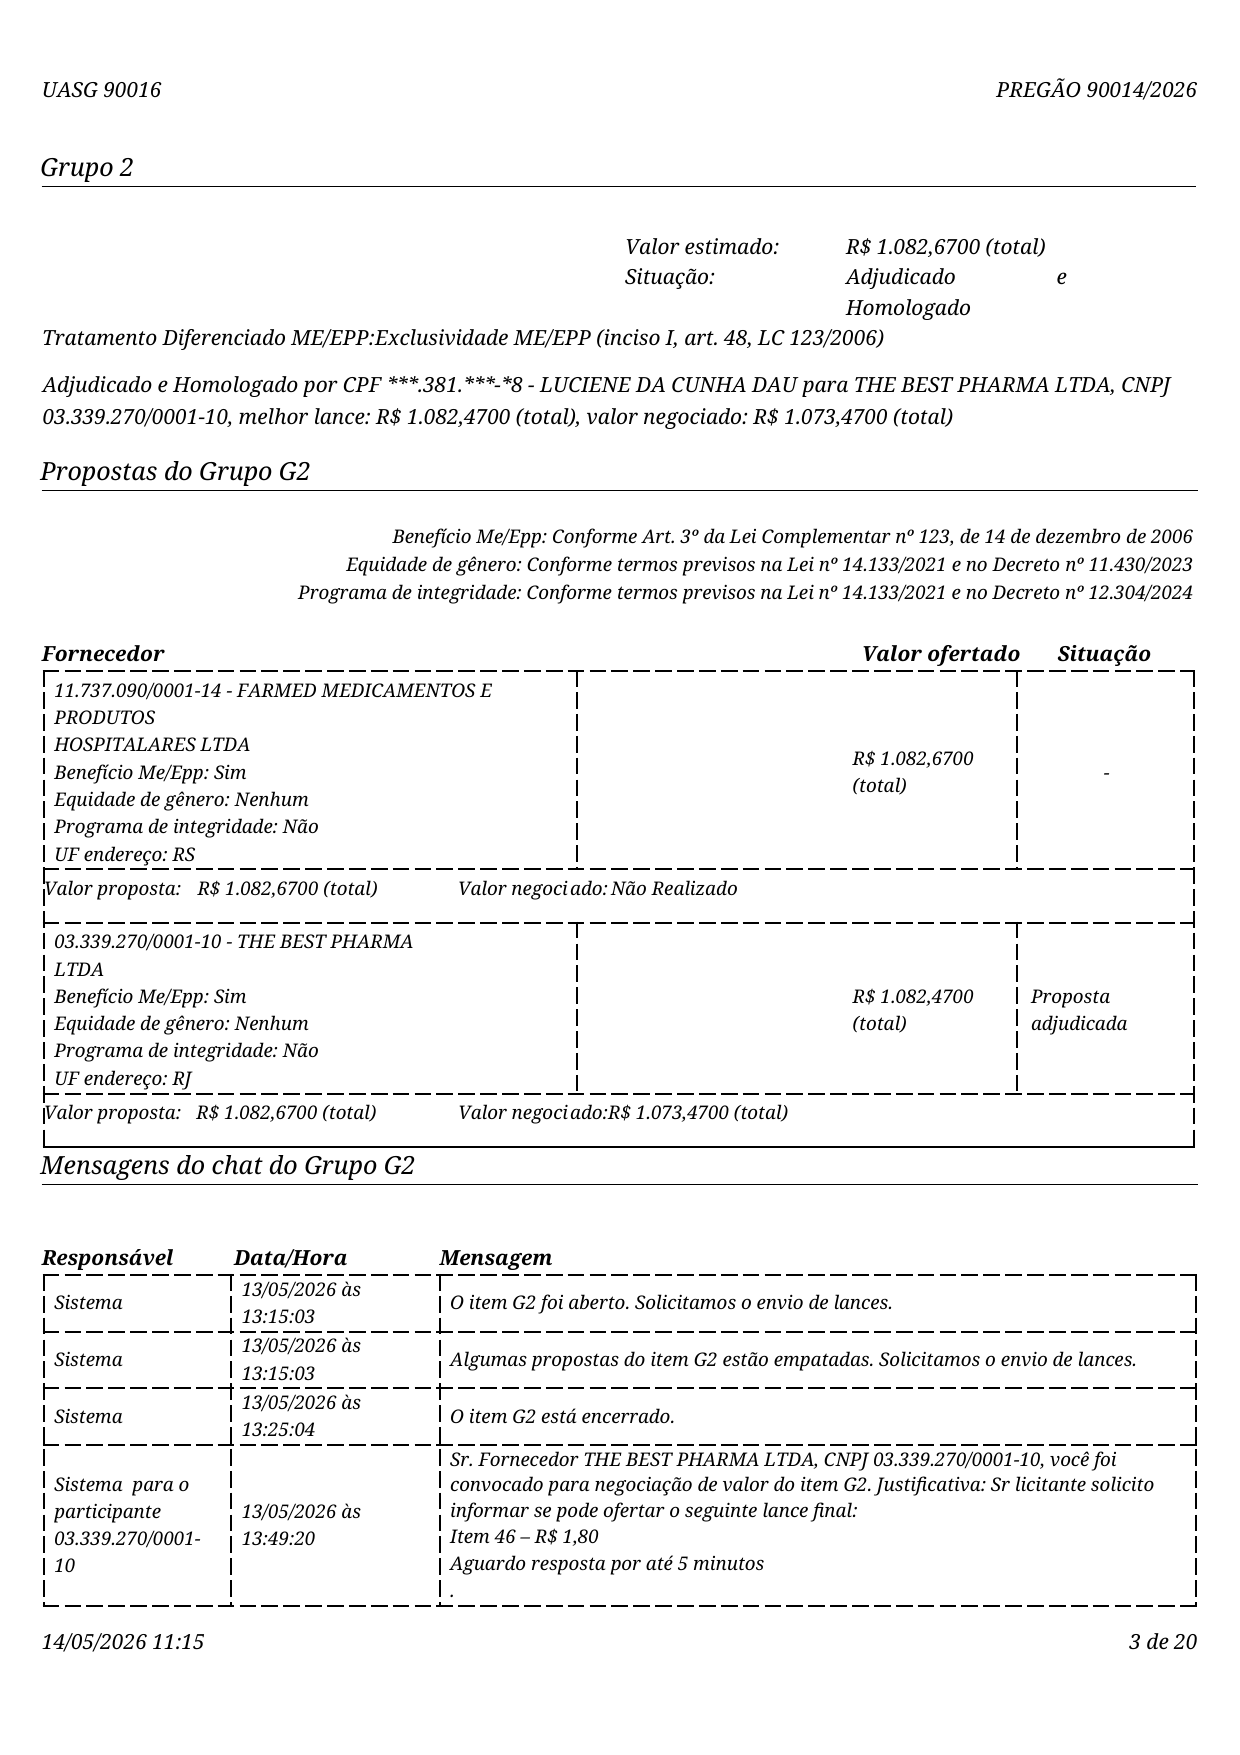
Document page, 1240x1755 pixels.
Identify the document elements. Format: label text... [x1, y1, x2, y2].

table_cell 03.339.270/0001-10 - THE BEST PHARMA LTDA Benefício Me/Epp: Sim Equidade de gênero: Nenhum Programa de integridade: Não UF endereço: RJ [44, 922, 450, 1092]
text 03.339.270/0001-10, melhor lance: R$ 1.082,4700 (total), valor negociado: R$ 1.073,4700 (total) [42, 402, 1199, 430]
table_header 13/05/2026 às 13:15:03 [231, 1274, 439, 1331]
text Equidade de gênero: Conforme termos previsos na Lei nº 14.133/2021 e no Decreto nº 11.430/2023 [42, 551, 1195, 577]
table_cell [577, 922, 852, 1092]
text Adjudicado e Homologado por CPF ***.381.***-*8 - LUCIENE DA CUNHA DAU para THE BEST PHARMA LTDA, CNPJ [42, 371, 1199, 399]
table_header [577, 670, 852, 868]
table_header Sistema [44, 1274, 231, 1331]
table_cell Sistema [44, 1387, 231, 1444]
table_cell Adjudicado e Homologado [846, 263, 1069, 323]
text Mensagens do chat do Grupo G2 [40, 1148, 1199, 1182]
table_header R$ 1.082,6700 (total) [846, 232, 1069, 262]
table_header Valor estimado: [625, 232, 846, 262]
table_header O item G2 foi aberto. Solicitamos o envio de lances. [440, 1274, 1196, 1331]
table_cell R$ 1.082,4700 (total) [853, 922, 1017, 1092]
table_cell 13/05/2026 às 13:25:04 [231, 1387, 439, 1444]
table_cell Valor negoci [450, 1093, 577, 1146]
table_cell Proposta adjudicada [1017, 922, 1194, 1092]
table_cell [853, 868, 1017, 922]
table_cell Sistema [44, 1331, 231, 1387]
subtitle Responsável Data/Hora Mensagem [42, 1243, 1199, 1272]
subtitle Fornecedor Valor ofertado Situação [42, 639, 1199, 668]
text Benefício Me/Epp: Conforme Art. 3º da Lei Complementar nº 123, de 14 de dezembro de 2006 [42, 523, 1195, 549]
table_cell Situação: [625, 263, 846, 323]
table_cell [1017, 868, 1194, 922]
table_cell O item G2 está encerrado. [440, 1387, 1196, 1444]
text Grupo 2 [40, 150, 1199, 184]
text Propostas do Grupo G2 [40, 454, 1199, 488]
table_cell 13/05/2026 às 13:49:20 [231, 1444, 439, 1605]
table_cell [450, 922, 577, 1092]
table_header 11.737.090/0001-14 - FARMED MEDICAMENTOS E PRODUTOS HOSPITALARES LTDA Benefício Me/Epp: Sim Equidade de gênero: Nenhum Programa de integridade: Não UF endereço: RS [44, 670, 577, 868]
table_cell Sr. Fornecedor THE BEST PHARMA LTDA, CNPJ 03.339.270/0001-10, você foi convocado para negociação de valor do item G2. Justificativa: Sr licitante solicito informar se pode ofertar o seguinte lance final: Item 46 – R$ 1,80 Aguardo resposta por até 5 minutos . [440, 1444, 1196, 1605]
text Tratamento Diferenciado ME/EPP: Exclusividade ME/EPP (inciso I, art. 48, LC 123/2006) [42, 323, 1199, 351]
table_cell Valor proposta: R$ 1.082,6700 (total) Valor negoci [44, 868, 577, 922]
table_cell [853, 1093, 1017, 1146]
table_cell Algumas propostas do item G2 estão empatadas. Solicitamos o envio de lances. [440, 1331, 1196, 1387]
table_cell [1017, 1093, 1194, 1146]
table_cell ado: R$ 1.073,4700 (total) [577, 1093, 852, 1146]
table_cell ado: Não Realizado [577, 868, 852, 922]
table_cell 13/05/2026 às 13:15:03 [231, 1331, 439, 1387]
table_cell Valor proposta: R$ 1.082,6700 (total) [44, 1093, 450, 1146]
text Programa de integridade: Conforme termos previsos na Lei nº 14.133/2021 e no Decreto nº 12.304/2024 [42, 579, 1195, 605]
table_header - [1017, 670, 1194, 868]
table_cell Sistema para o participante 03.339.270/0001-10 [44, 1444, 231, 1605]
table_header R$ 1.082,6700 (total) [853, 670, 1017, 868]
